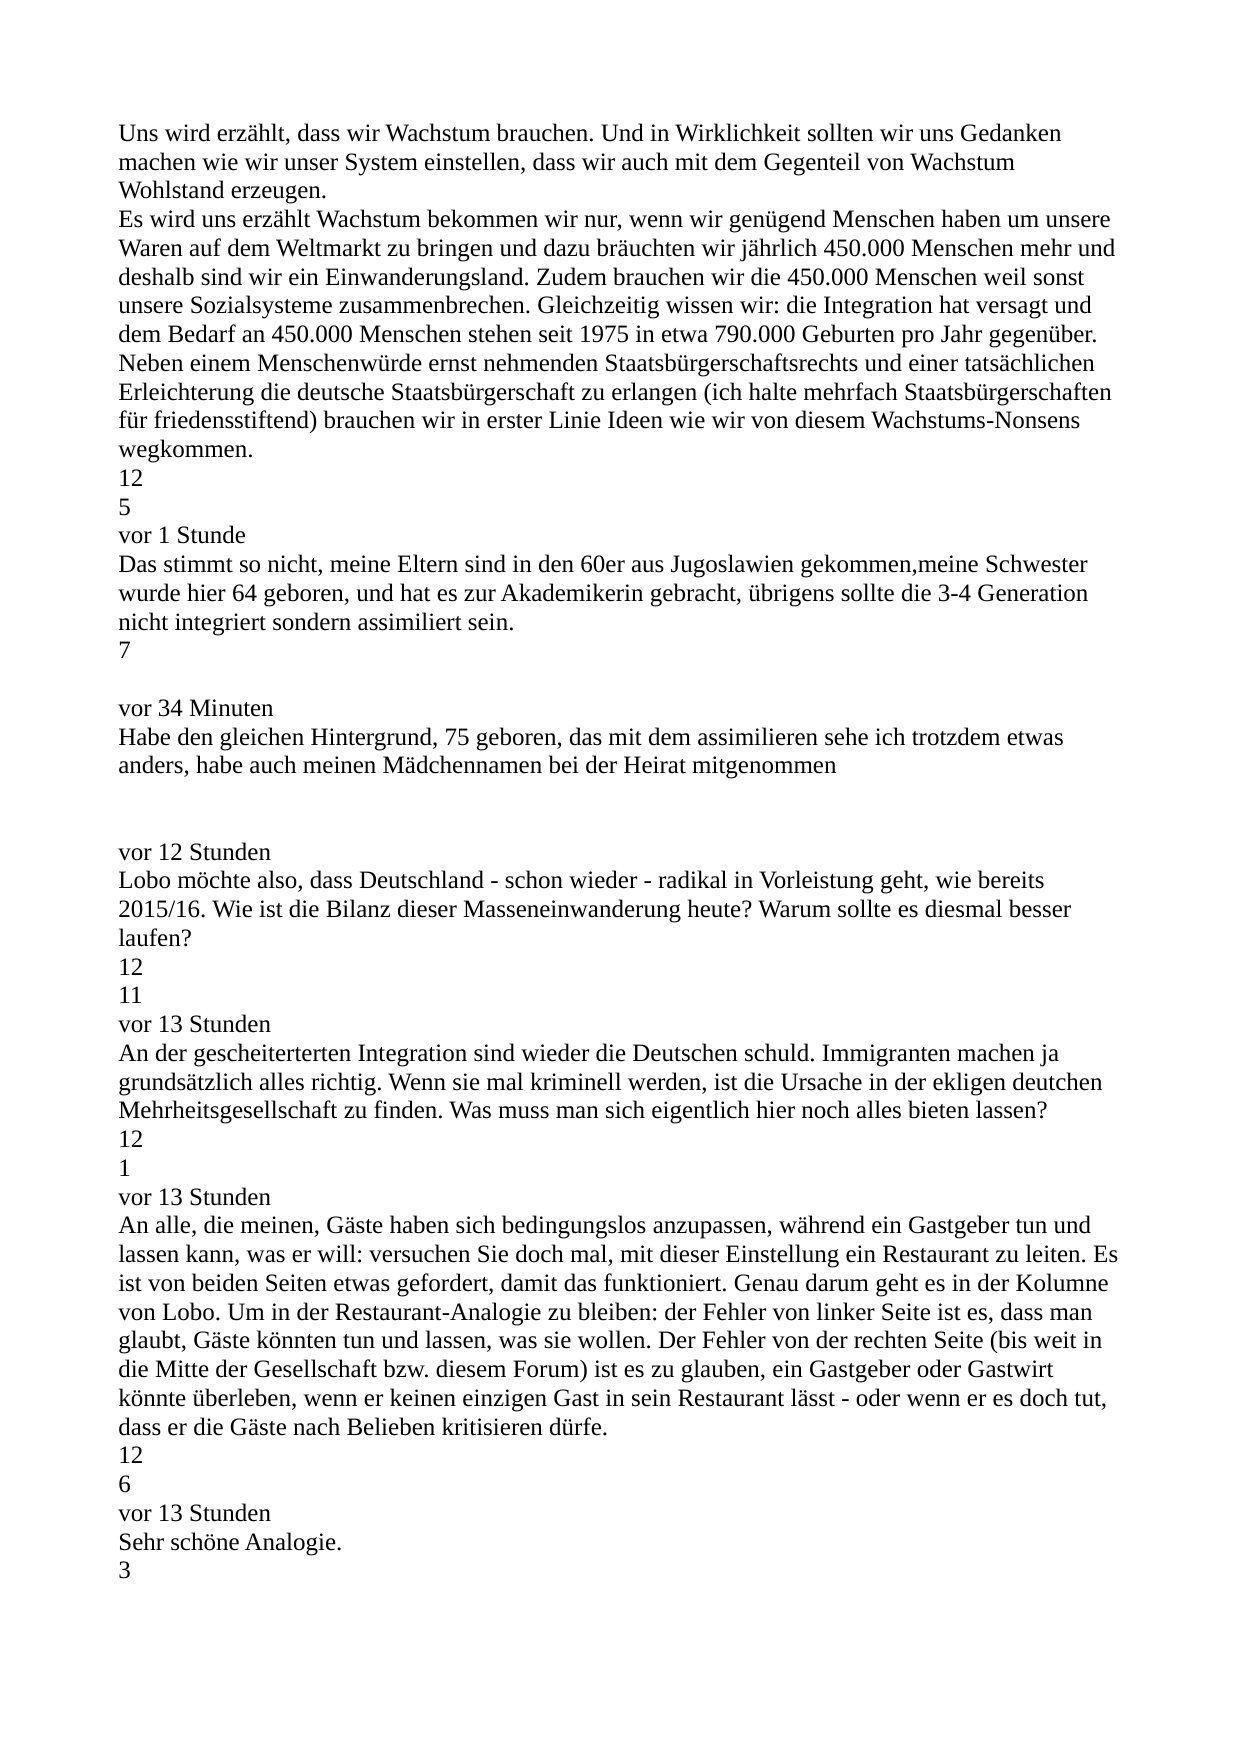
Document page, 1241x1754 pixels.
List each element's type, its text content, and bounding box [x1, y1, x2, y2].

text Es wird uns erzählt Wachstum bekommen wir nur, wenn wir genügend Menschen haben um unsere Waren auf dem Weltmarkt zu bringen und dazu bräuchten wir jährlich 450.000 Menschen mehr und deshalb sind wir ein Einwanderungsland. Zudem brauchen wir die 450.000 Menschen weil sonst unsere Sozialsysteme zusammenbrechen. Gleichzeitig wissen wir: die Integration hat versagt und dem Bedarf an 450.000 Menschen stehen seit 1975 in etwa 790.000 Geburten pro Jahr gegenüber. [118, 204, 1122, 348]
text An der gescheiterterten Integration sind wieder die Deutschen schuld. Immigranten machen ja grundsätzlich alles richtig. Wenn sie mal kriminell werden, ist die Ursache in der ekligen deutchen Mehrheitsgesellschaft zu finden. Was muss man sich eigentlich hier noch alles bieten lassen? [118, 1038, 1122, 1124]
text vor 13 Stunden [118, 1009, 1122, 1038]
text Uns wird erzählt, dass wir Wachstum brauchen. Und in Wirklichkeit sollten wir uns Gedanken machen wie wir unser System einstellen, dass wir auch mit dem Gegenteil von Wachstum Wohlstand erzeugen. [118, 118, 1122, 204]
text 12 [118, 952, 1122, 981]
text 12 [118, 1124, 1122, 1153]
text Das stimmt so nicht, meine Eltern sind in den 60er aus Jugoslawien gekommen,meine Schwester wurde hier 64 geboren, und hat es zur Akademikerin gebracht, übrigens sollte die 3-4 Generation nicht integriert sondern assimiliert sein. [118, 549, 1122, 636]
text vor 13 Stunden [118, 1182, 1122, 1211]
text Habe den gleichen Hintergrund, 75 geboren, das mit dem assimilieren sehe ich trotzdem etwas anders, habe auch meinen Mädchennamen bei der Heirat mitgenommen [118, 722, 1122, 779]
text vor 12 Stunden [118, 837, 1122, 866]
text 6 [118, 1469, 1122, 1498]
text An alle, die meinen, Gäste haben sich bedingungslos anzupassen, während ein Gastgeber tun und lassen kann, was er will: versuchen Sie doch mal, mit dieser Einstellung ein Restaurant zu leiten. Es ist von beiden Seiten etwas gefordert, damit das funktioniert. Genau darum geht es in der Kolumne von Lobo. Um in der Restaurant-Analogie zu bleiben: der Fehler von linker Seite ist es, dass man glaubt, Gäste könnten tun und lassen, was sie wollen. Der Fehler von der rechten Seite (bis weit in die Mitte der Gesellschaft bzw. diesem Forum) ist es zu glauben, ein Gastgeber oder Gastwirt könnte überleben, wenn er keinen einzigen Gast in sein Restaurant lässt - oder wenn er es doch tut, dass er die Gäste nach Belieben kritisieren dürfe. [118, 1211, 1122, 1441]
text Sehr schöne Analogie. [118, 1527, 1122, 1556]
text vor 1 Stunde [118, 521, 1122, 549]
text 1 [118, 1153, 1122, 1182]
text vor 13 Stunden [118, 1498, 1122, 1527]
text 11 [118, 981, 1122, 1009]
text 12 [118, 463, 1122, 492]
text Neben einem Menschenwürde ernst nehmenden Staatsbürgerschaftsrechts und einer tatsächlichen Erleichterung die deutsche Staatsbürgerschaft zu erlangen (ich halte mehrfach Staatsbürgerschaften für friedensstiftend) brauchen wir in erster Linie Ideen wie wir von diesem Wachstums-Nonsens wegkommen. [118, 348, 1122, 463]
text 12 [118, 1441, 1122, 1469]
text 3 [118, 1556, 1122, 1584]
text 7 [118, 636, 1122, 664]
text 5 [118, 492, 1122, 521]
text vor 34 Minuten [118, 693, 1122, 722]
text Lobo möchte also, dass Deutschland - schon wieder - radikal in Vorleistung geht, wie bereits 2015/16. Wie ist die Bilanz dieser Masseneinwanderung heute? Warum sollte es diesmal besser laufen? [118, 866, 1122, 952]
